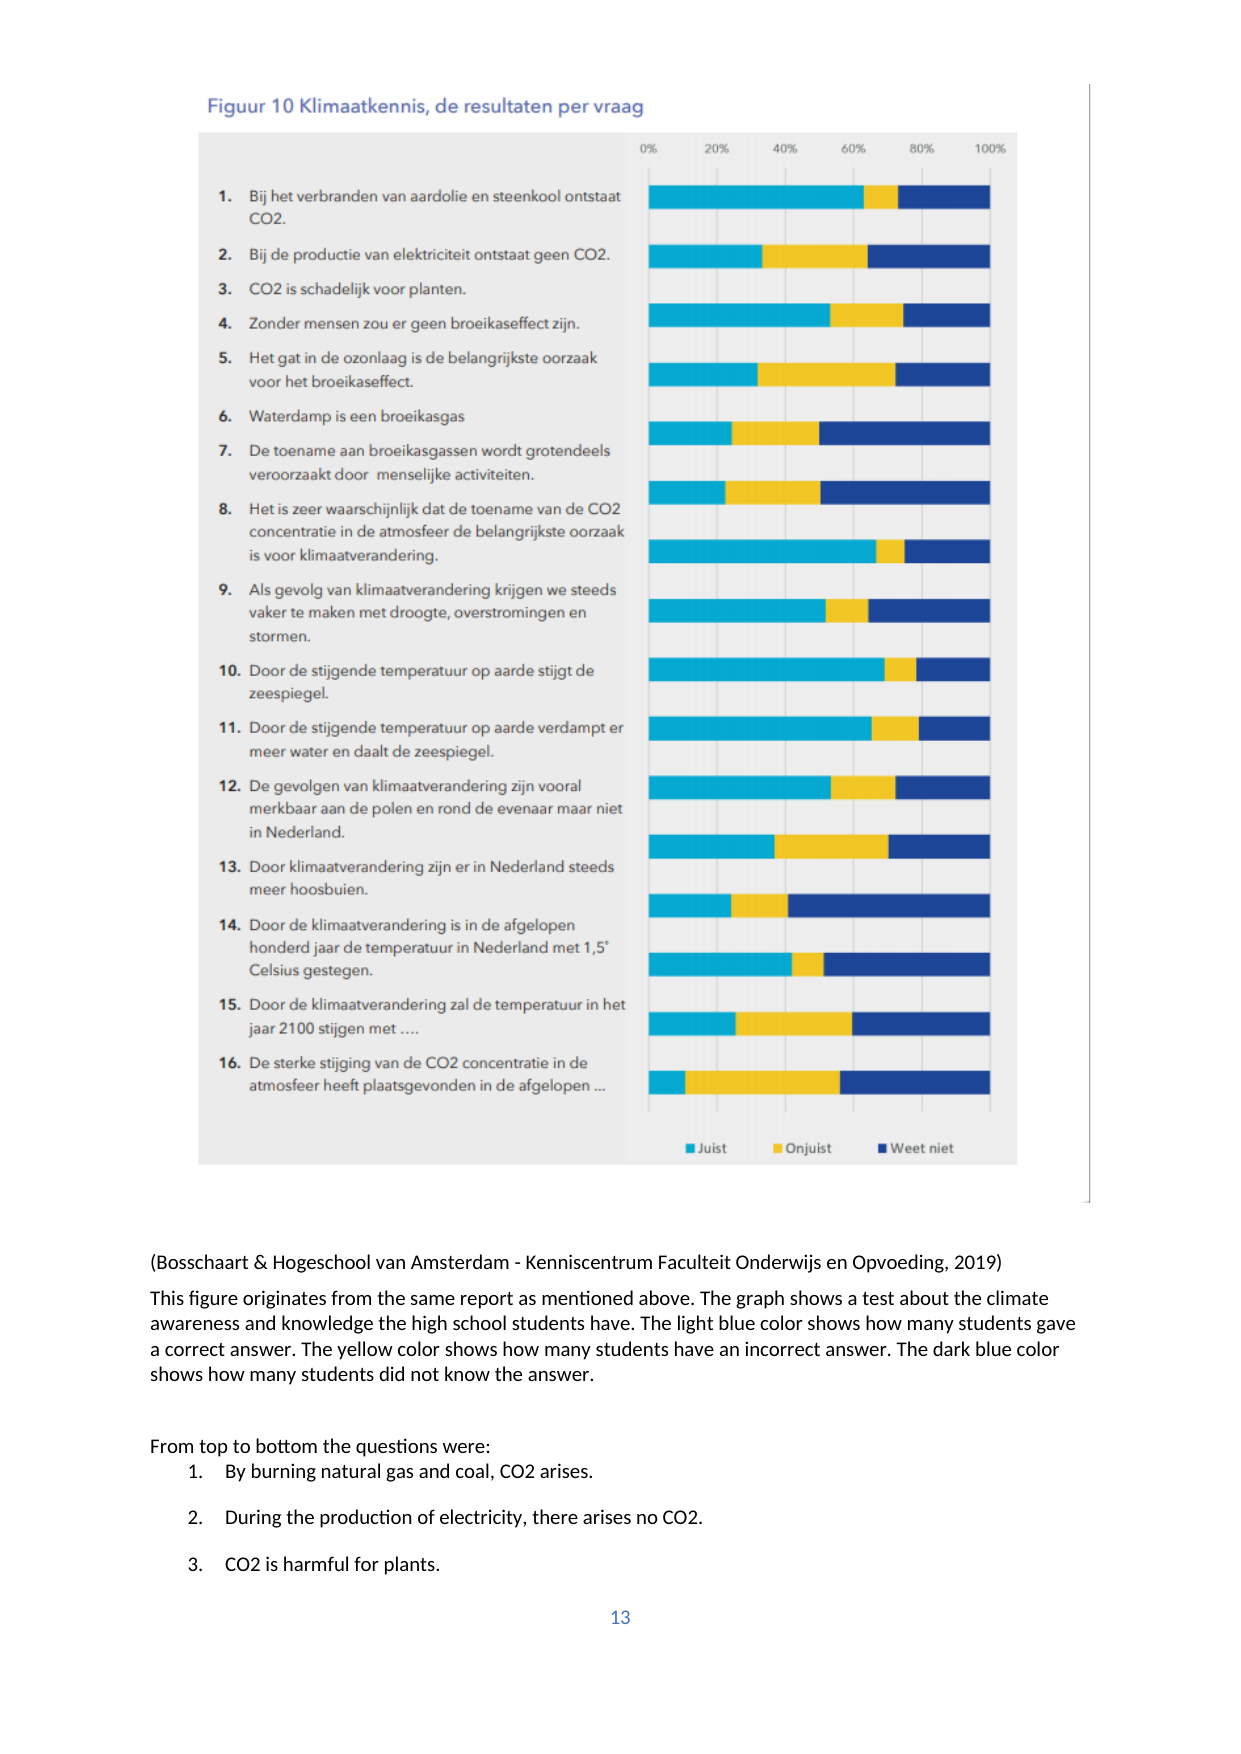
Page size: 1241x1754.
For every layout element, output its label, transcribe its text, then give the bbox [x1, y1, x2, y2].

list By burning natural gas and coal, CO2 arises. [187, 1458, 1090, 1484]
list CO2 is harmful for plants. [187, 1551, 1090, 1576]
text (Bosschaart & Hogeschool van Amsterdam - Kenniscentrum Faculteit Onderwijs en Opvoeding, 2019) [150, 1249, 1090, 1274]
text This figure originates from the same report as mentioned above. The graph shows a test about the climate awareness and knowledge the high school students have. The light blue color shows how many students gave a correct answer. The yellow color shows how many students have an incorrect answer. The dark blue color shows how many students did not know the answer. [150, 1285, 1090, 1387]
text From top to bottom the questions were: [150, 1433, 1090, 1458]
list During the production of electricity, there arises no CO2. [187, 1504, 1090, 1530]
